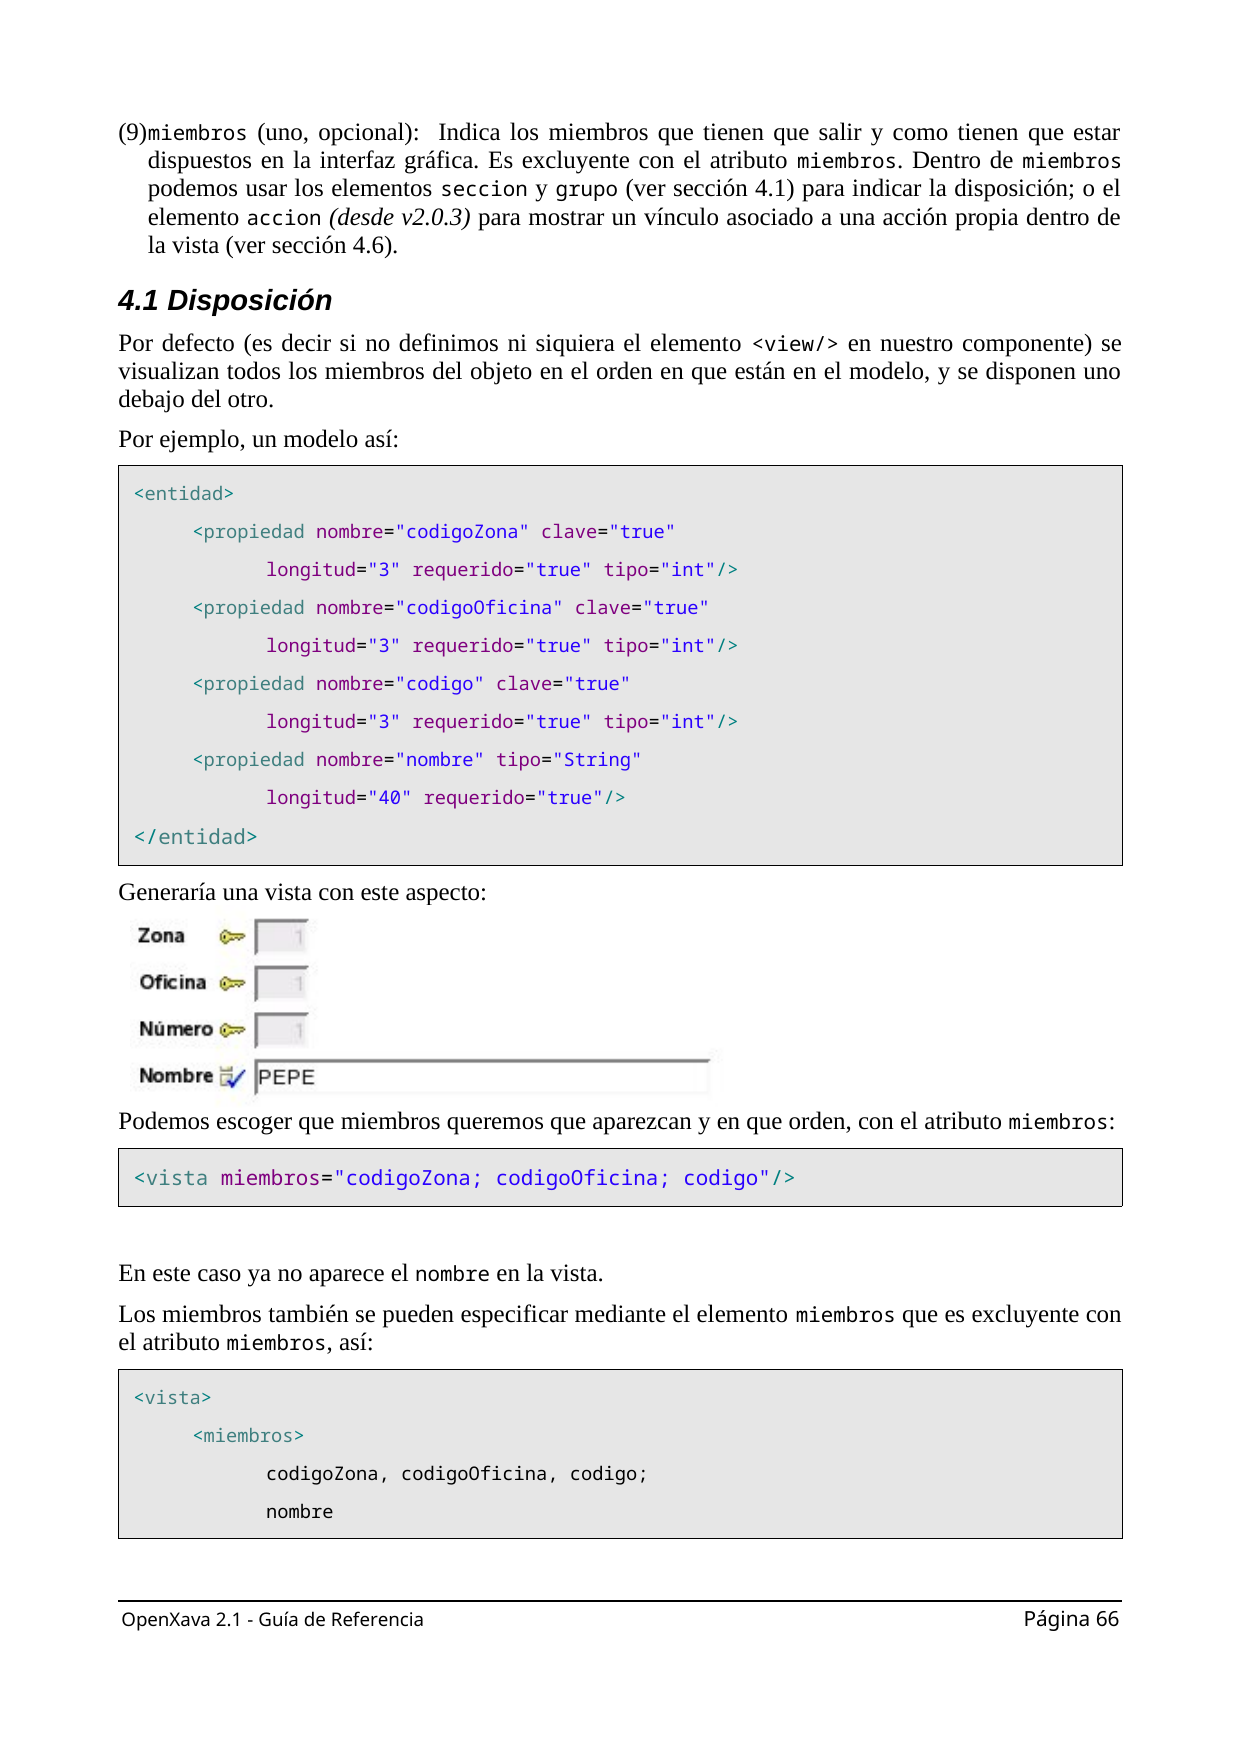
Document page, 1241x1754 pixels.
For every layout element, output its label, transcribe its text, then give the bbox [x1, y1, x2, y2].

text Generaría una vista con este aspecto: [118, 878, 1122, 906]
text </entidad> [119, 807, 1122, 865]
text Por ejemplo, un modelo así: [118, 425, 1122, 453]
text longitud="3" requerido="true" tipo="int"/> [119, 617, 1122, 655]
text nombre [119, 1483, 1122, 1538]
text codigoZona, codigoOficina, codigo; [119, 1445, 1122, 1483]
text <propiedad nombre="codigo" clave="true" [119, 655, 1122, 693]
text Podemos escoger que miembros queremos que aparezcan y en que orden, con el atributo miembros: [118, 918, 1122, 1136]
text longitud="3" requerido="true" tipo="int"/> [119, 693, 1122, 731]
list miembros (uno, opcional): Indica los miembros que tienen que salir y como tienen que estar dispuestos en la interfaz gráfica. Es excluyente con el atributo miembros. Dentro de miembros podemos usar los elementos seccion y grupo (ver sección 4.1) para indicar la disposición; o el elemento accion (desde v2.0.3) para mostrar un vínculo asociado a una acción propia dentro de la vista (ver sección 4.6). [118, 118, 1122, 259]
text Los miembros también se pueden especificar mediante el elemento miembros que es excluyente con el atributo miembros, así: [118, 1300, 1122, 1357]
subtitle Disposición [118, 284, 1122, 316]
text En este caso ya no aparece el nombre en la vista. [118, 1259, 1122, 1288]
text <miembros> [119, 1407, 1122, 1445]
text <propiedad nombre="codigoOficina" clave="true" [119, 579, 1122, 617]
text <vista> [119, 1370, 1122, 1407]
text <vista miembros="codigoZona; codigoOficina; codigo"/> [119, 1149, 1122, 1206]
text longitud="3" requerido="true" tipo="int"/> [119, 541, 1122, 579]
text <propiedad nombre="nombre" tipo="String" [119, 731, 1122, 769]
text <propiedad nombre="codigoZona" clave="true" [119, 503, 1122, 541]
text longitud="40" requerido="true"/> [119, 769, 1122, 807]
text <entidad> [119, 466, 1122, 503]
picture [130, 905, 725, 1108]
text Por defecto (es decir si no definimos ni siquiera el elemento <view/> en nuestro componente) se visualizan todos los miembros del objeto en el orden en que están en el modelo, y se disponen uno debajo del otro. [118, 329, 1122, 413]
